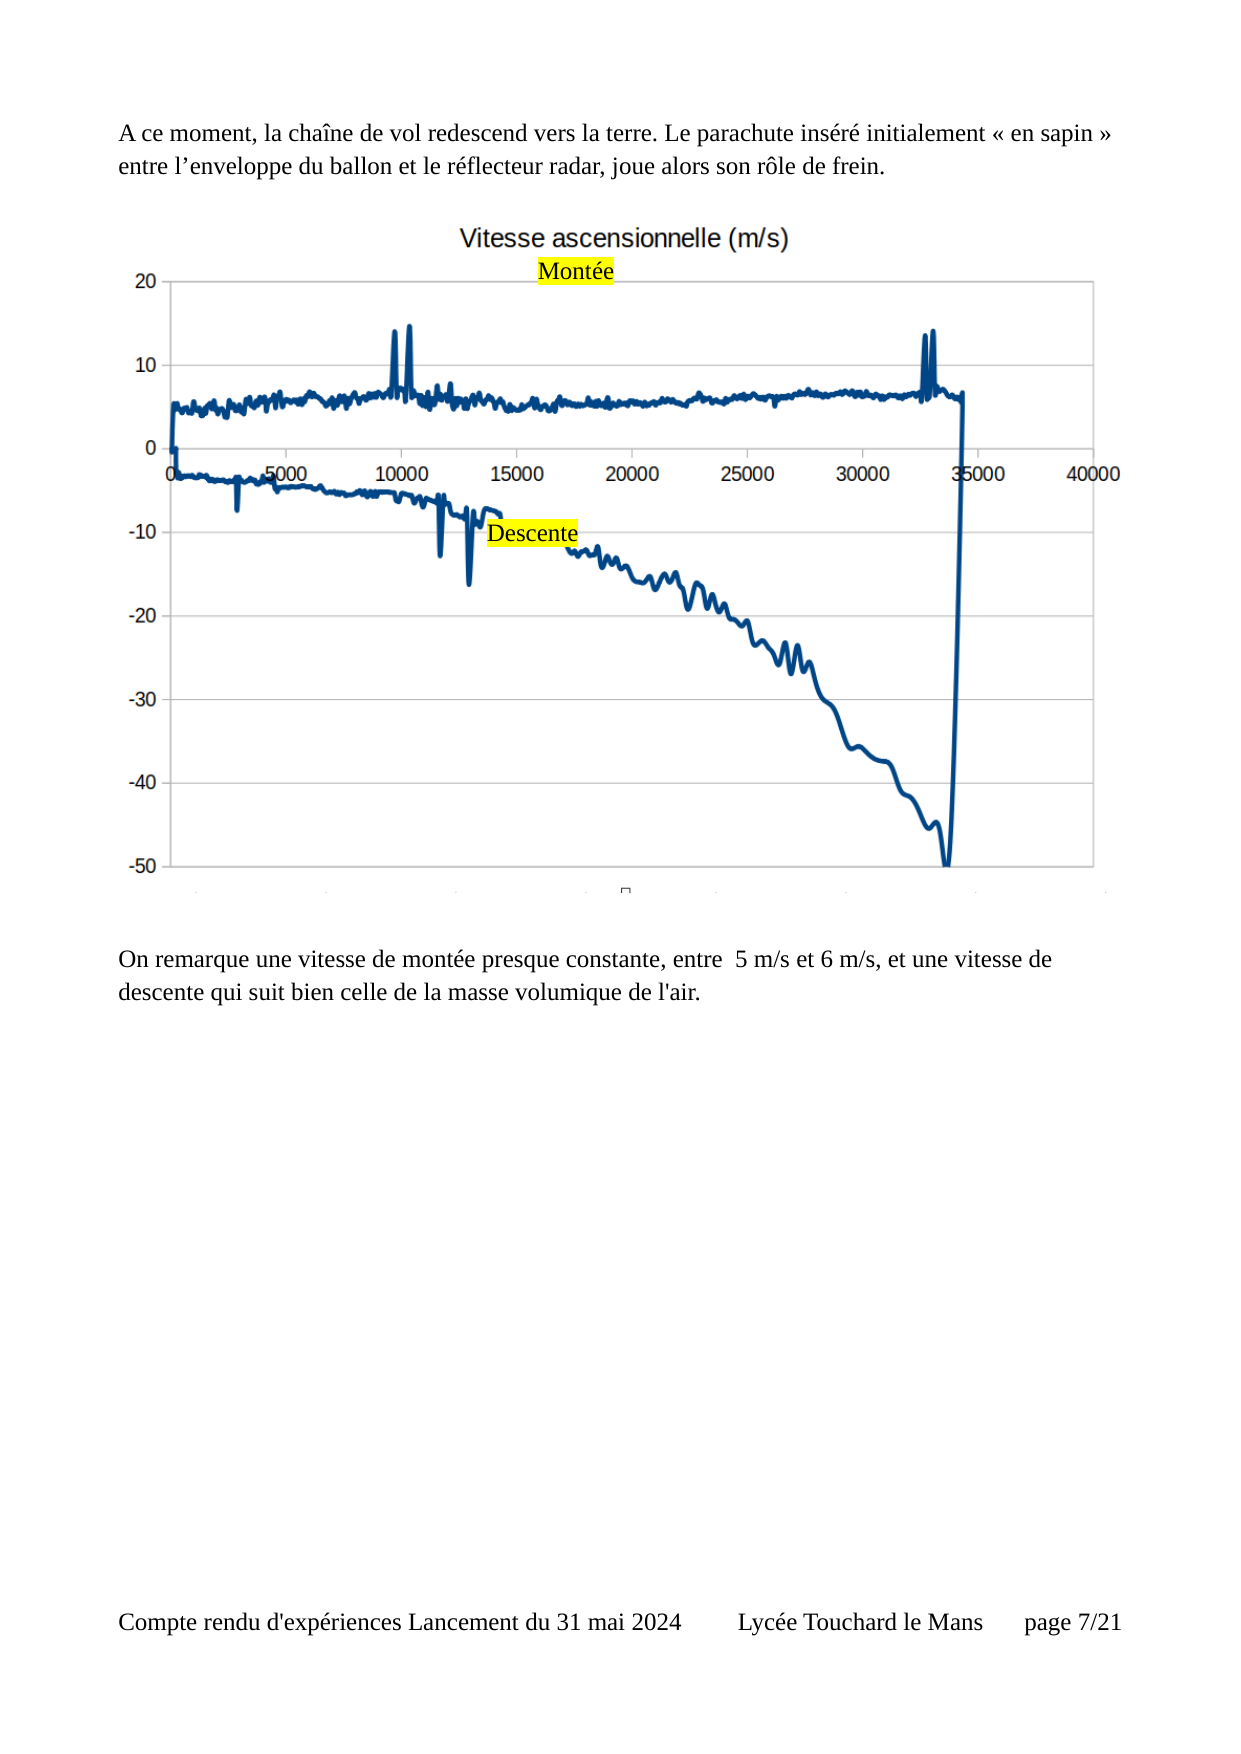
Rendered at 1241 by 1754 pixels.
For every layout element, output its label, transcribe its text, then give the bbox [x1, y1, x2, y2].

picture [118, 198, 1123, 893]
text A ce moment, la chaîne de vol redescend vers la terre. Le parachute inséré initialement « en sapin » entre l’enveloppe du ballon et le réflecteur radar, joue alors son rôle de frein. [118, 118, 1122, 180]
text On remarque une vitesse de montée presque constante, entre 5 m/s et 6 m/s, et une vitesse de descente qui suit bien celle de la masse volumique de l'air. [118, 944, 1122, 1006]
